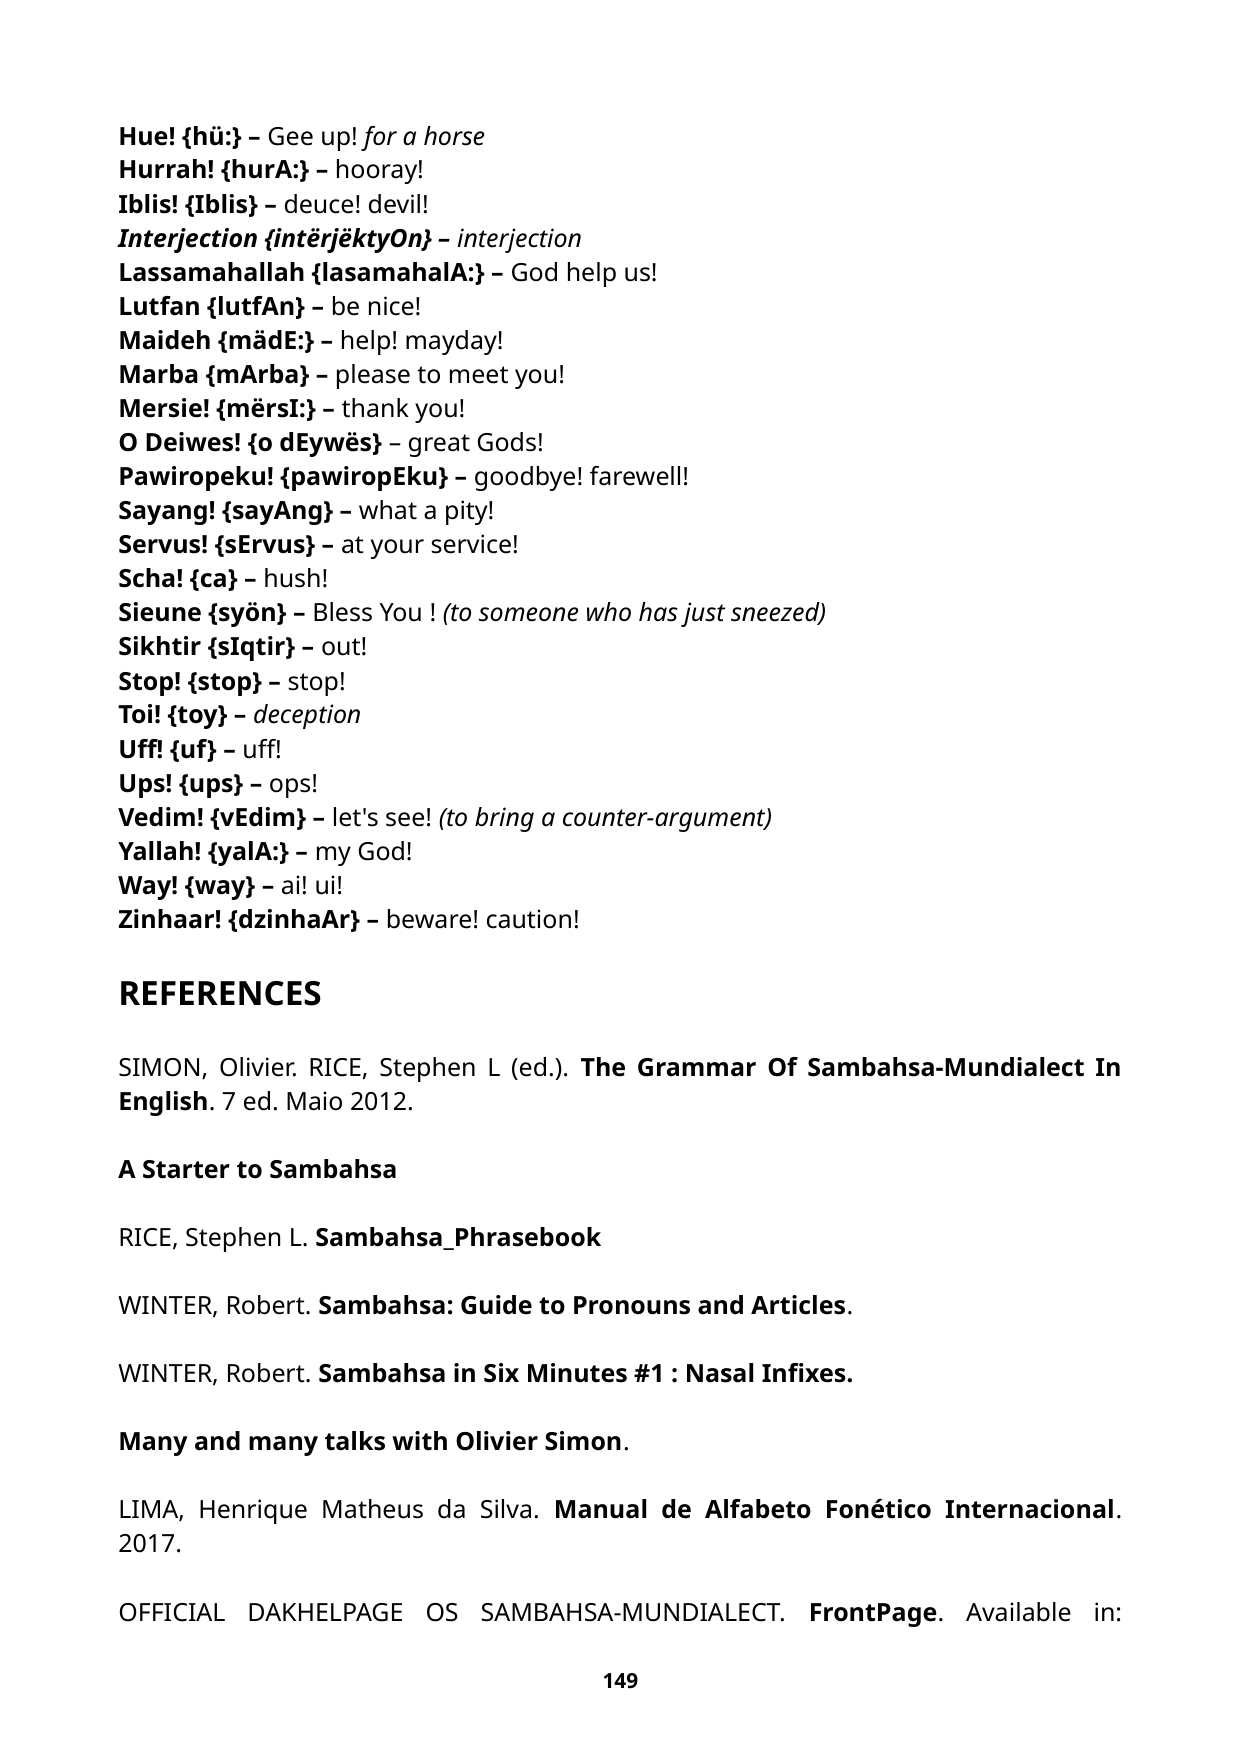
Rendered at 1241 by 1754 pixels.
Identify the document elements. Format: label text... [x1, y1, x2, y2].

text OFFICIAL DAKHELPAGE OS SAMBAHSA-MUNDIALECT. FrontPage. Available in: [118, 1594, 1122, 1628]
text Vedim! {vEdim} – let's see! (to bring a counter-argument) [118, 799, 1122, 833]
text Uff! {uf} – uff! [118, 731, 1122, 765]
text SIMON, Olivier. RICE, Stephen L (ed.). The Grammar Of Sambahsa-Mundialect In English. 7 ed. Maio 2012. [118, 1049, 1122, 1117]
text Maideh {mädE:} – help! mayday! [118, 322, 1122, 357]
text Ups! {ups} – ops! [118, 765, 1122, 799]
text Servus! {sErvus} – at your service! [118, 527, 1122, 561]
text Sikhtir {sIqtir} – out! [118, 629, 1122, 663]
text Interjection {intërjëktyOn} – interjection [118, 220, 1122, 254]
text Mersie! {mërsI:} – thank you! [118, 391, 1122, 425]
text Toi! {toy} – deception [118, 697, 1122, 731]
text Marba {mArba} – please to meet you! [118, 357, 1122, 391]
text Stop! {stop} – stop! [118, 663, 1122, 697]
subtitle REFERENCES [118, 970, 1122, 1015]
text Many and many talks with Olivier Simon. [118, 1424, 1122, 1458]
text O Deiwes! {o dEywës} – great Gods! [118, 425, 1122, 459]
text Scha! {ca} – hush! [118, 561, 1122, 595]
text Lutfan {lutfAn} – be nice! [118, 288, 1122, 322]
text Hurrah! {hurA:} – hooray! [118, 152, 1122, 186]
text Sayang! {sayAng} – what a pity! [118, 493, 1122, 527]
text WINTER, Robert. Sambahsa in Six Minutes #1 : Nasal Infixes. [118, 1356, 1122, 1390]
text Zinhaar! {dzinhaAr} – beware! caution! [118, 902, 1122, 936]
text Pawiropeku! {pawiropEku} – goodbye! farewell! [118, 459, 1122, 493]
text Yallah! {yalA:} – my God! [118, 833, 1122, 867]
text A Starter to Sambahsa [118, 1151, 1122, 1185]
text Lassamahallah {lasamahalA:} – God help us! [118, 254, 1122, 288]
text Way! {way} – ai! ui! [118, 867, 1122, 902]
text RICE, Stephen L. Sambahsa_Phrasebook [118, 1219, 1122, 1253]
text WINTER, Robert. Sambahsa: Guide to Pronouns and Articles. [118, 1288, 1122, 1322]
text Iblis! {Iblis} – deuce! devil! [118, 186, 1122, 220]
text Hue! {hü:} – Gee up! for a horse [118, 118, 1122, 152]
text Sieune {syön} – Bless You ! (to someone who has just sneezed) [118, 595, 1122, 629]
text LIMA, Henrique Matheus da Silva. Manual de Alfabeto Fonético Internacional. 2017. [118, 1492, 1122, 1560]
